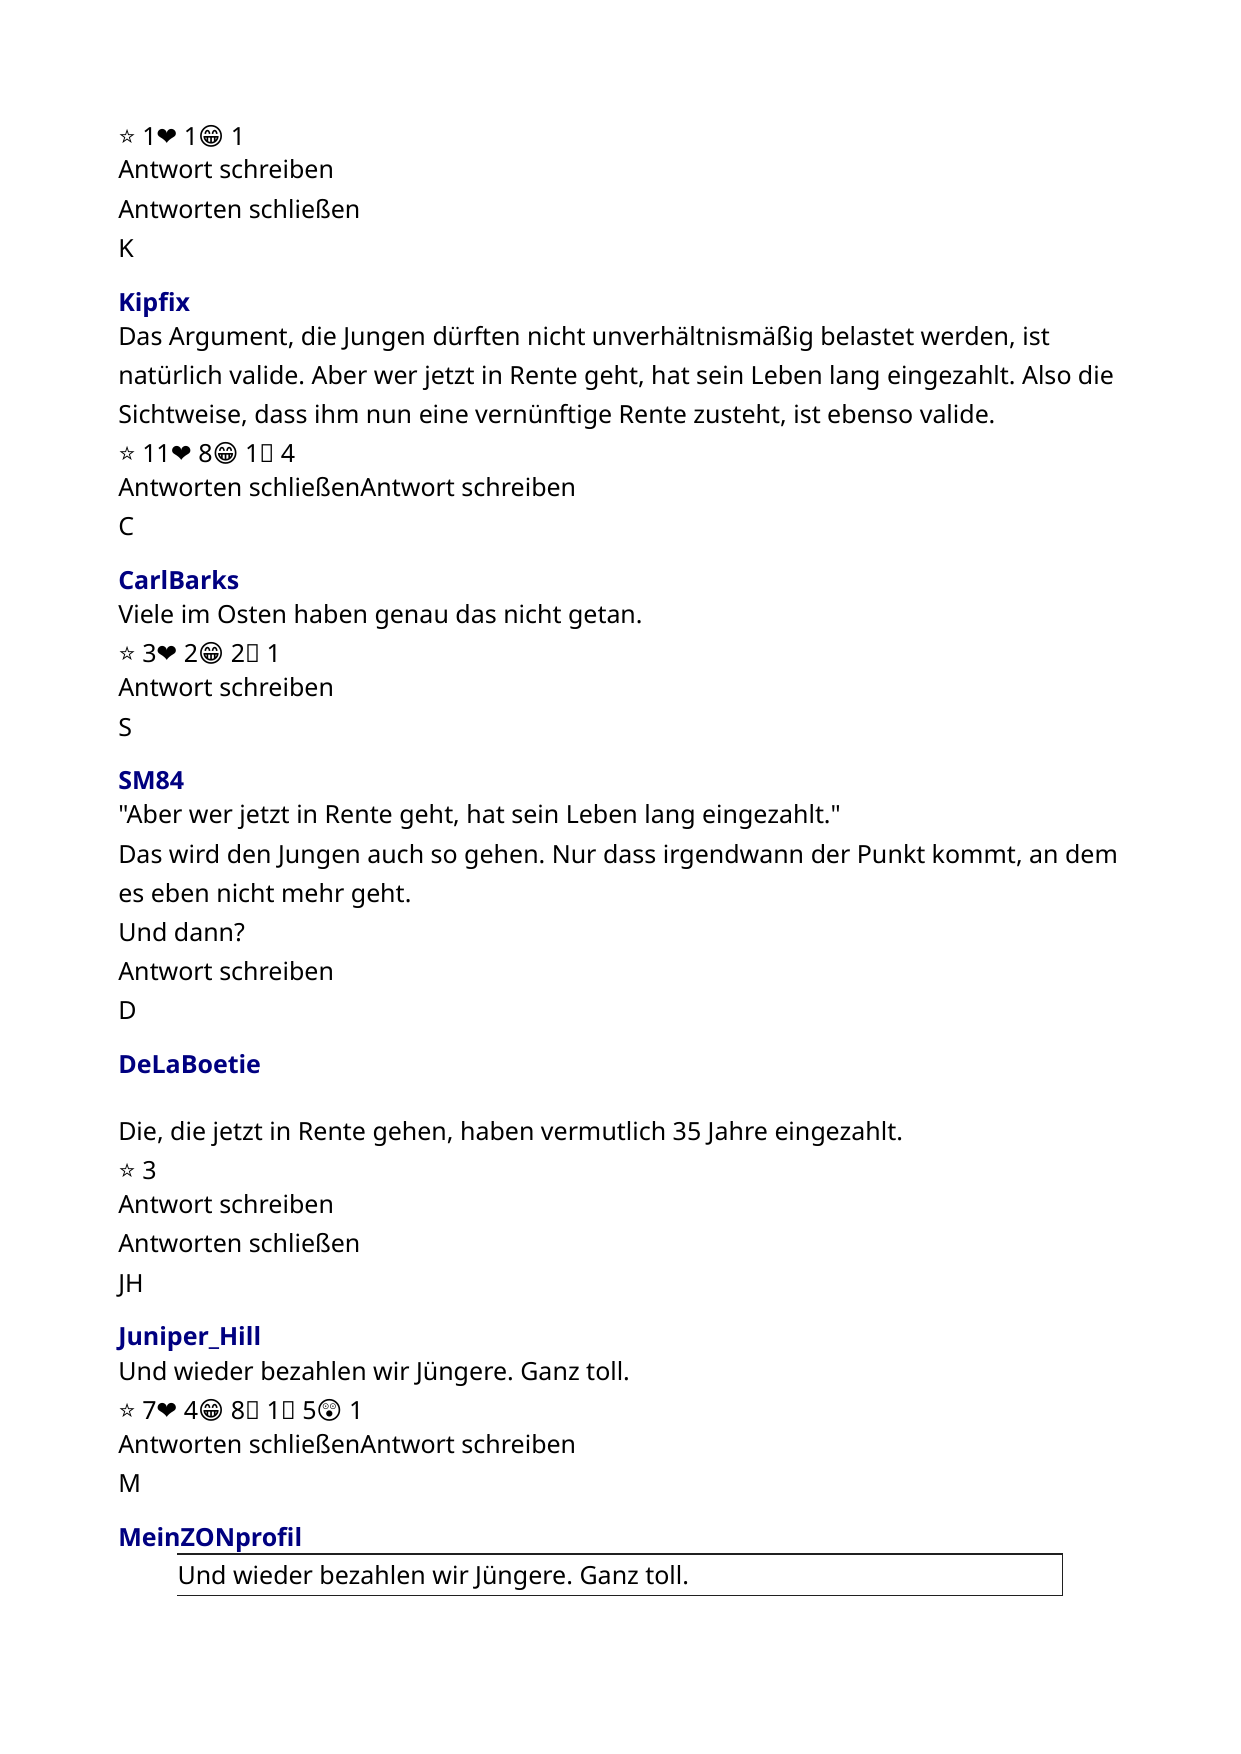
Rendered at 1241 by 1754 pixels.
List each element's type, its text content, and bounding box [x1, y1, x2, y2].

text Antwort schreiben [118, 152, 1122, 186]
text Und wieder bezahlen wir Jüngere. Ganz toll. [118, 1353, 1122, 1387]
text Antworten schließenAntwort schreiben [118, 470, 1122, 504]
text ⭐️ 3 [118, 1153, 1122, 1187]
text Antwort schreiben [118, 670, 1122, 704]
subtitle DeLaBoetie [118, 1047, 1122, 1081]
text Antworten schließen [118, 1226, 1122, 1260]
text Viele im Osten haben genau das nicht getan. [118, 597, 1122, 631]
text ⭐️ 11❤️ 8😁 1🙁 4 [118, 436, 1122, 470]
text ⭐️ 3❤️ 2😁 2🤨 1 [118, 636, 1122, 670]
text Antwort schreiben [118, 1187, 1122, 1221]
text Die, die jetzt in Rente gehen, haben vermutlich 35 Jahre eingezahlt. [118, 1114, 1122, 1148]
text Und dann? [118, 914, 1122, 949]
subtitle Juniper_Hill [118, 1319, 1122, 1353]
text D [118, 993, 1122, 1027]
text Antwort schreiben [118, 954, 1122, 988]
text Das wird den Jungen auch so gehen. Nur dass irgendwann der Punkt kommt, an dem es eben nicht mehr geht. [118, 836, 1122, 909]
text K [118, 231, 1122, 264]
text M [118, 1466, 1122, 1499]
subtitle Kipfix [118, 284, 1122, 318]
subtitle MeinZONprofil [118, 1519, 1122, 1553]
text Antworten schließenAntwort schreiben [118, 1426, 1122, 1460]
text S [118, 709, 1122, 743]
text JH [118, 1265, 1122, 1299]
text ⭐️ 7❤️ 4😁 8🙁 1🤨 5😲 1 [118, 1392, 1122, 1426]
text Und wieder bezahlen wir Jüngere. Ganz toll. [177, 1555, 1062, 1595]
subtitle CarlBarks [118, 563, 1122, 597]
text Antworten schließen [118, 191, 1122, 225]
subtitle SM84 [118, 763, 1122, 797]
text ⭐️ 1❤️ 1😁 1 [118, 118, 1122, 152]
text C [118, 509, 1122, 543]
text Das Argument, die Jungen dürften nicht unverhältnismäßig belastet werden, ist natürlich valide. Aber wer jetzt in Rente geht, hat sein Leben lang eingezahlt. Also die Sichtweise, dass ihm nun eine vernünftige Rente zusteht, ist ebenso valide. [118, 318, 1122, 431]
text "Aber wer jetzt in Rente geht, hat sein Leben lang eingezahlt." [118, 797, 1122, 831]
